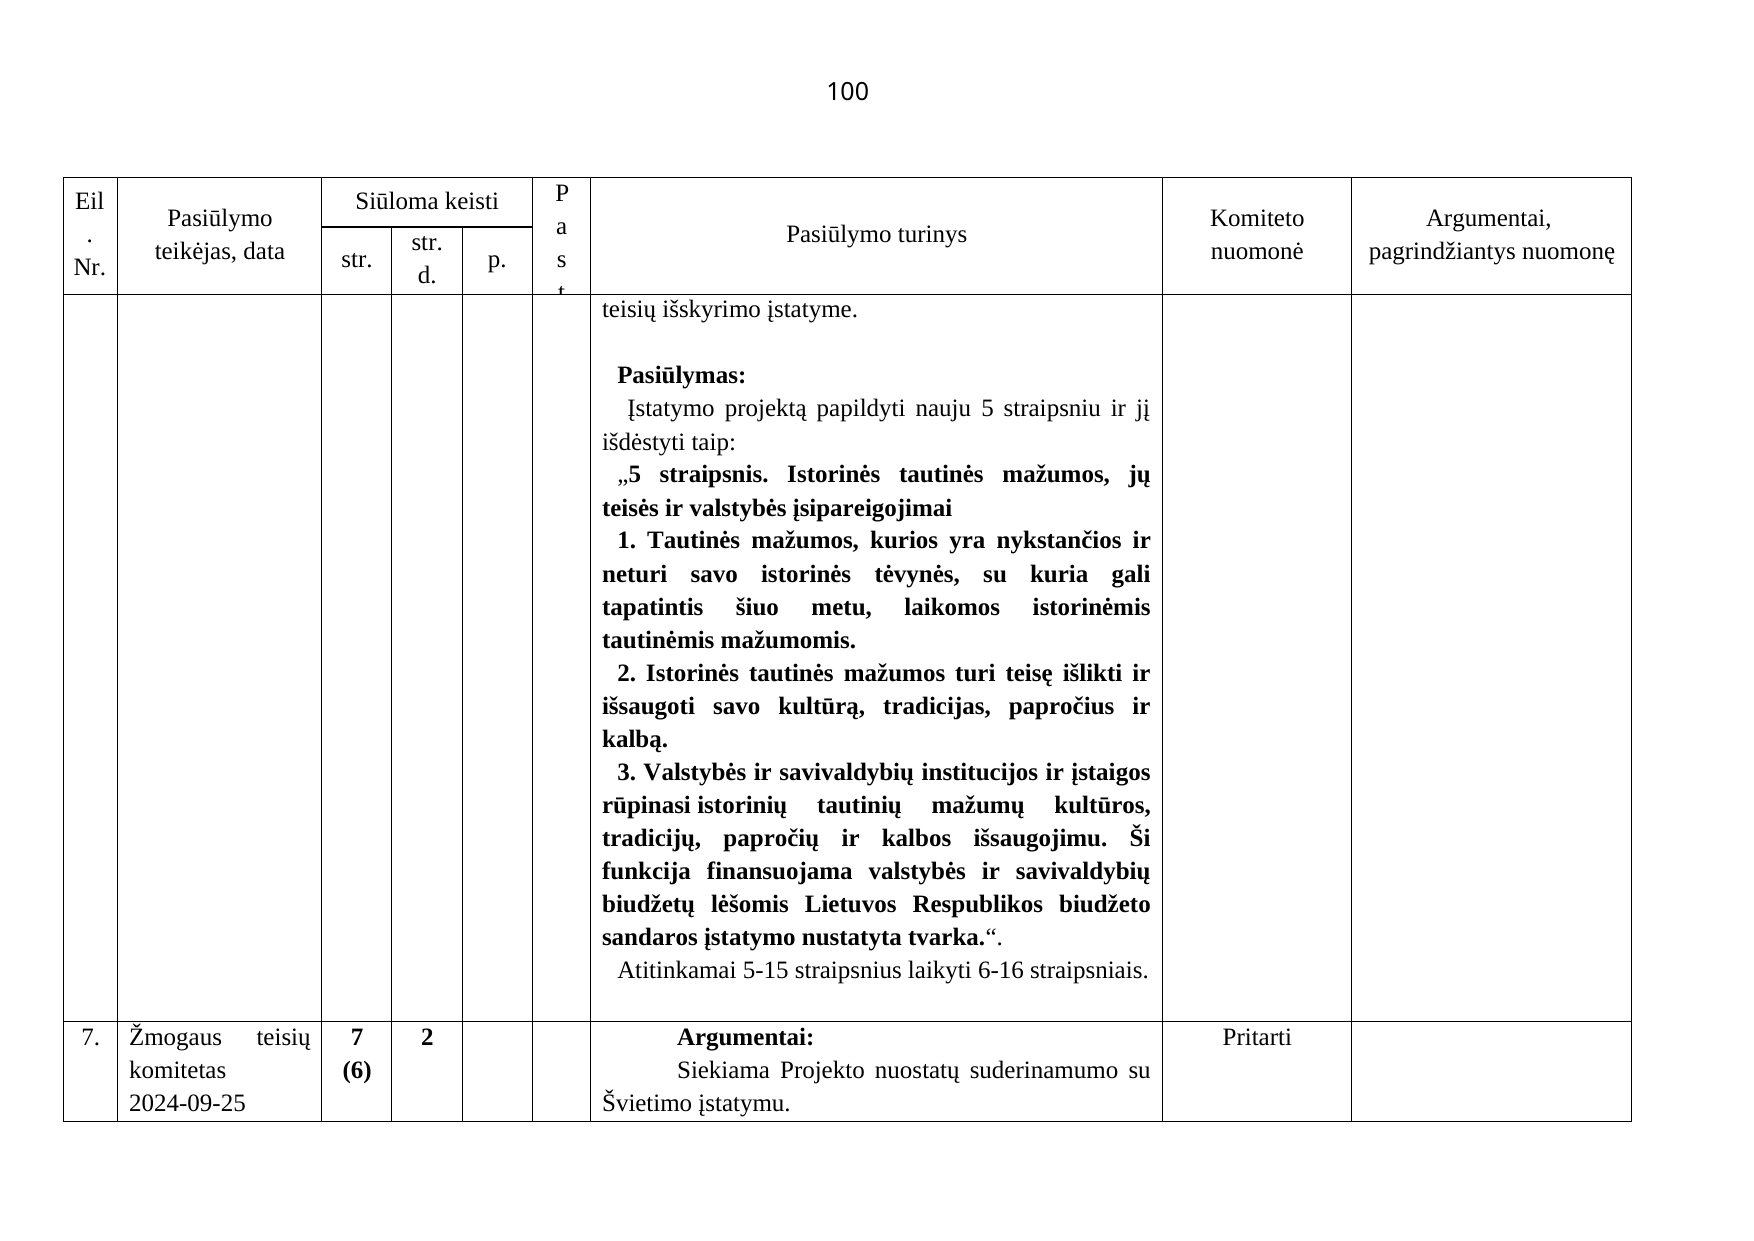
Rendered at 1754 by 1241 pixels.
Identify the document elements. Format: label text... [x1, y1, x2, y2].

table_header Pasiūlymo turinys [591, 178, 1162, 293]
table_cell teisių išskyrimo įstatyme. Pasiūlymas: Įstatymo projektą papildyti nauju 5 straipsniu ir jį išdėstyti taip: „5 straipsnis. Istorinės tautinės mažumos, jų teisės ir valstybės įsipareigojimai 1. Tautinės mažumos, kurios yra nykstančios ir neturi savo istorinės tėvynės, su kuria gali tapatintis šiuo metu, laikomos istorinėmis tautinėmis mažumomis. 2. Istorinės tautinės mažumos turi teisę išlikti ir išsaugoti savo kultūrą, tradicijas, papročius ir kalbą. 3. Valstybės ir savivaldybių institucijos ir įstaigos rūpinasi istorinių tautinių mažumų kultūros, tradicijų, papročių ir kalbos išsaugojimu. Ši funkcija finansuojama valstybės ir savivaldybių biudžetų lėšomis Lietuvos Respublikos biudžeto sandaros įstatymo nustatyta tvarka.“. Atitinkamai 5-15 straipsnius laikyti 6-16 straipsniais. [591, 295, 1162, 1021]
table_cell 7 (6) [322, 1022, 391, 1121]
table_header Eil. Nr. [64, 178, 117, 293]
table_cell [118, 295, 321, 1021]
table_cell [463, 295, 532, 1021]
table_cell [463, 1022, 532, 1121]
table_header Komiteto nuomonė [1163, 178, 1351, 293]
table_cell str. d. [392, 228, 462, 293]
table_header Argumentai, pagrindžiantys nuomonę [1352, 178, 1631, 293]
table_cell [322, 295, 391, 1021]
table_cell Argumentai: Siekiama Projekto nuostatų suderinamumo su Švietimo įstatymu. [591, 1022, 1162, 1121]
table_cell [392, 295, 462, 1021]
table_cell Žmogaus teisių komitetas 2024-09-25 [118, 1022, 321, 1121]
table_cell 2 [392, 1022, 462, 1121]
table_cell [1352, 1022, 1631, 1121]
table_cell [64, 295, 117, 1021]
table_header Siūloma keisti [322, 178, 532, 226]
table_cell [533, 295, 590, 1021]
table_cell str. [322, 228, 391, 293]
table_header Pasiūlymo teikėjas, data [118, 178, 321, 293]
table_cell p. [463, 228, 532, 293]
table_cell 7. [64, 1022, 117, 1121]
table_cell [1163, 295, 1351, 1021]
table_cell Pritarti [1163, 1022, 1351, 1121]
table_cell [1352, 295, 1631, 1021]
table_header Pastabos [533, 178, 590, 293]
table_cell [533, 1022, 590, 1121]
